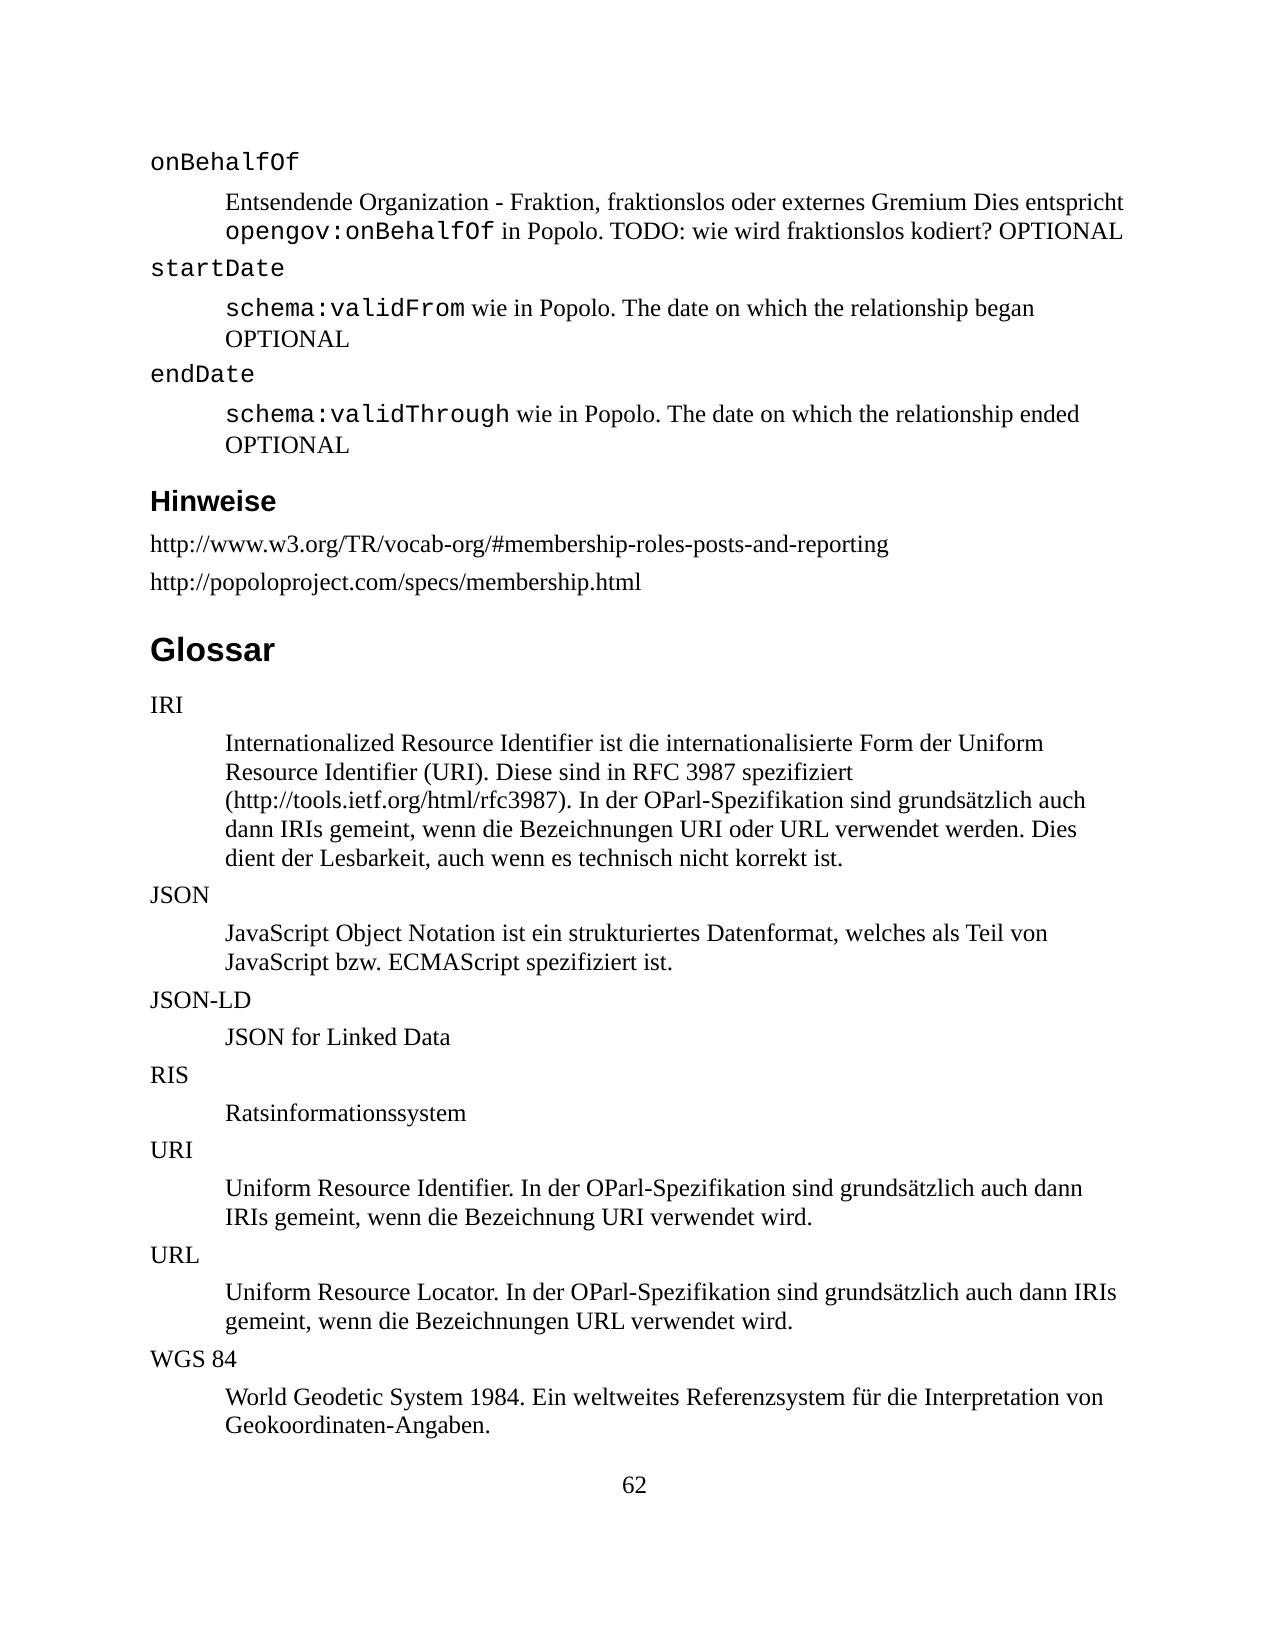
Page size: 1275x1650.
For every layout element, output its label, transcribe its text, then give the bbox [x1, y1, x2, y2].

text Entsendende Organization - Fraktion, fraktionslos oder externes Gremium Dies entspricht opengov:onBehalfOf in Popolo. TODO: wie wird fraktionslos kodiert? OPTIONAL [225, 187, 1125, 247]
subtitle Glossar [150, 630, 1125, 669]
text Ratsinformationssystem [225, 1098, 1125, 1127]
text schema:validFrom wie in Popolo. The date on which the relationship began OPTIONAL [225, 293, 1125, 353]
text JSON-LD [150, 985, 1125, 1013]
text Uniform Resource Locator. In der OParl-Spezifikation sind grundsätzlich auch dann IRIs gemeint, wenn die Bezeichnungen URL verwendet wird. [225, 1277, 1125, 1335]
text endDate [150, 362, 1125, 390]
text JavaScript Object Notation ist ein strukturiertes Datenformat, welches als Teil von JavaScript bzw. ECMAScript spezifiziert ist. [225, 918, 1125, 976]
text JSON [150, 881, 1125, 909]
text JSON for Linked Data [225, 1022, 1125, 1051]
text schema:validThrough wie in Popolo. The date on which the relationship ended OPTIONAL [225, 399, 1125, 458]
text URL [150, 1240, 1125, 1268]
text onBehalfOf [150, 150, 1125, 178]
text URI [150, 1136, 1125, 1164]
subtitle Hinweise [150, 483, 1125, 517]
text http://popoloproject.com/specs/membership.html [150, 567, 1125, 596]
text WGS 84 [150, 1344, 1125, 1373]
text Internationalized Resource Identifier ist die internationalisierte Form der Uniform Resource Identifier (URI). Diese sind in RFC 3987 spezifiziert (http://tools.ietf.org/html/rfc3987). In der OParl-Spezifikation sind grundsätzlich auch dann IRIs gemeint, wenn die Bezeichnungen URI oder URL verwendet werden. Dies dient der Lesbarkeit, auch wenn es technisch nicht korrekt ist. [225, 728, 1125, 872]
text Uniform Resource Identifier. In der OParl-Spezifikation sind grundsätzlich auch dann IRIs gemeint, wenn die Bezeichnung URI verwendet wird. [225, 1173, 1125, 1231]
text World Geodetic System 1984. Ein weltweites Referenzsystem für die Interpretation von Geokoordinaten-Angaben. [225, 1382, 1125, 1439]
text startDate [150, 256, 1125, 284]
text http://www.w3.org/TR/vocab-org/#membership-roles-posts-and-reporting [150, 529, 1125, 558]
text RIS [150, 1060, 1125, 1089]
text IRI [150, 690, 1125, 719]
